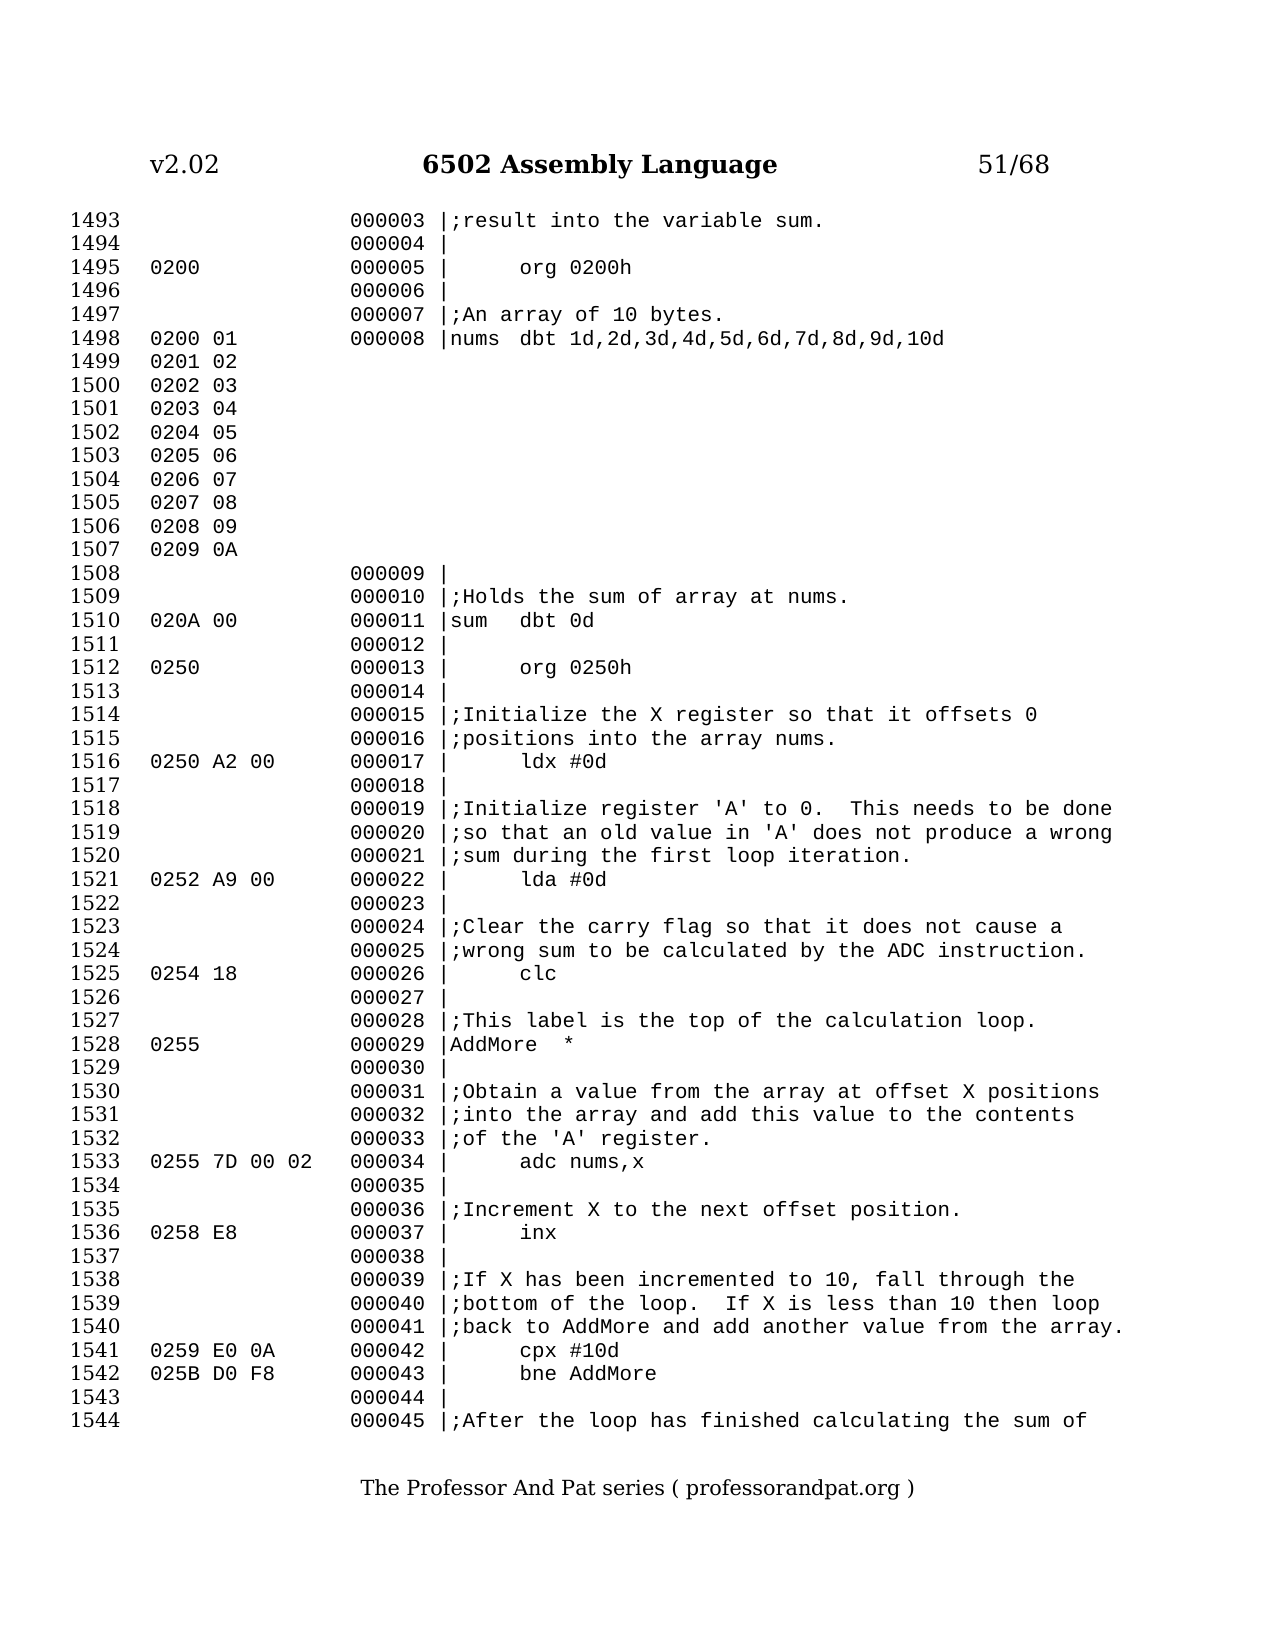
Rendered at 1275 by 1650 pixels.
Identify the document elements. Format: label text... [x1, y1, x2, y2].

text 000010 |;Holds the sum of array at nums. [150, 587, 1125, 610]
text 000036 |;Increment X to the next offset position. [150, 1199, 1125, 1222]
text 000027 | [150, 987, 1125, 1010]
text 0250 000013 | org 0250h [150, 657, 1125, 681]
text 000016 |;positions into the array nums. [150, 728, 1125, 751]
text 0205 06 [150, 445, 1125, 469]
text 000031 |;Obtain a value from the array at offset X positions [150, 1081, 1125, 1104]
text 000041 |;back to AddMore and add another value from the array. [150, 1316, 1125, 1340]
text 0200 000005 | org 0200h [150, 257, 1125, 281]
text 0255 7D 00 02 000034 | adc nums,x [150, 1152, 1125, 1175]
text 000015 |;Initialize the X register so that it offsets 0 [150, 704, 1125, 728]
text 000033 |;of the 'A' register. [150, 1128, 1125, 1152]
text 0259 E0 0A 000042 | cpx #10d [150, 1340, 1125, 1363]
text 000003 |;result into the variable sum. [150, 210, 1125, 233]
text 000040 |;bottom of the loop. If X is less than 10 then loop [150, 1293, 1125, 1316]
text 000009 | [150, 563, 1125, 587]
text 000025 |;wrong sum to be calculated by the ADC instruction. [150, 940, 1125, 963]
text 0203 04 [150, 398, 1125, 422]
text 0250 A2 00 000017 | ldx #0d [150, 751, 1125, 775]
text 0201 02 [150, 351, 1125, 375]
text 025B D0 F8 000043 | bne AddMore [150, 1363, 1125, 1387]
text 000018 | [150, 775, 1125, 798]
text 000039 |;If X has been incremented to 10, fall through the [150, 1269, 1125, 1293]
text 0254 18 000026 | clc [150, 963, 1125, 987]
text 0207 08 [150, 492, 1125, 516]
text 000004 | [150, 233, 1125, 257]
text 000032 |;into the array and add this value to the contents [150, 1104, 1125, 1128]
text 000014 | [150, 681, 1125, 704]
text 000045 |;After the loop has finished calculating the sum of [150, 1411, 1125, 1434]
text 000038 | [150, 1246, 1125, 1269]
text 000030 | [150, 1057, 1125, 1081]
text 0255 000029 |AddMore * [150, 1034, 1125, 1057]
text 000028 |;This label is the top of the calculation loop. [150, 1010, 1125, 1034]
text 000023 | [150, 893, 1125, 916]
text 000020 |;so that an old value in 'A' does not produce a wrong [150, 822, 1125, 846]
text 0258 E8 000037 | inx [150, 1222, 1125, 1246]
text 000024 |;Clear the carry flag so that it does not cause a [150, 916, 1125, 940]
text 0208 09 [150, 516, 1125, 539]
text 000035 | [150, 1175, 1125, 1199]
text 0206 07 [150, 469, 1125, 492]
text 000019 |;Initialize register 'A' to 0. This needs to be done [150, 798, 1125, 822]
text 0200 01 000008 |nums dbt 1d,2d,3d,4d,5d,6d,7d,8d,9d,10d [150, 328, 1125, 351]
text 000007 |;An array of 10 bytes. [150, 304, 1125, 328]
text 000021 |;sum during the first loop iteration. [150, 846, 1125, 869]
text 0204 05 [150, 422, 1125, 445]
text 000006 | [150, 281, 1125, 304]
text 000044 | [150, 1387, 1125, 1411]
text 0252 A9 00 000022 | lda #0d [150, 869, 1125, 893]
text 0202 03 [150, 375, 1125, 398]
text 000012 | [150, 634, 1125, 657]
text 0209 0A [150, 539, 1125, 563]
text 020A 00 000011 |sum dbt 0d [150, 610, 1125, 634]
